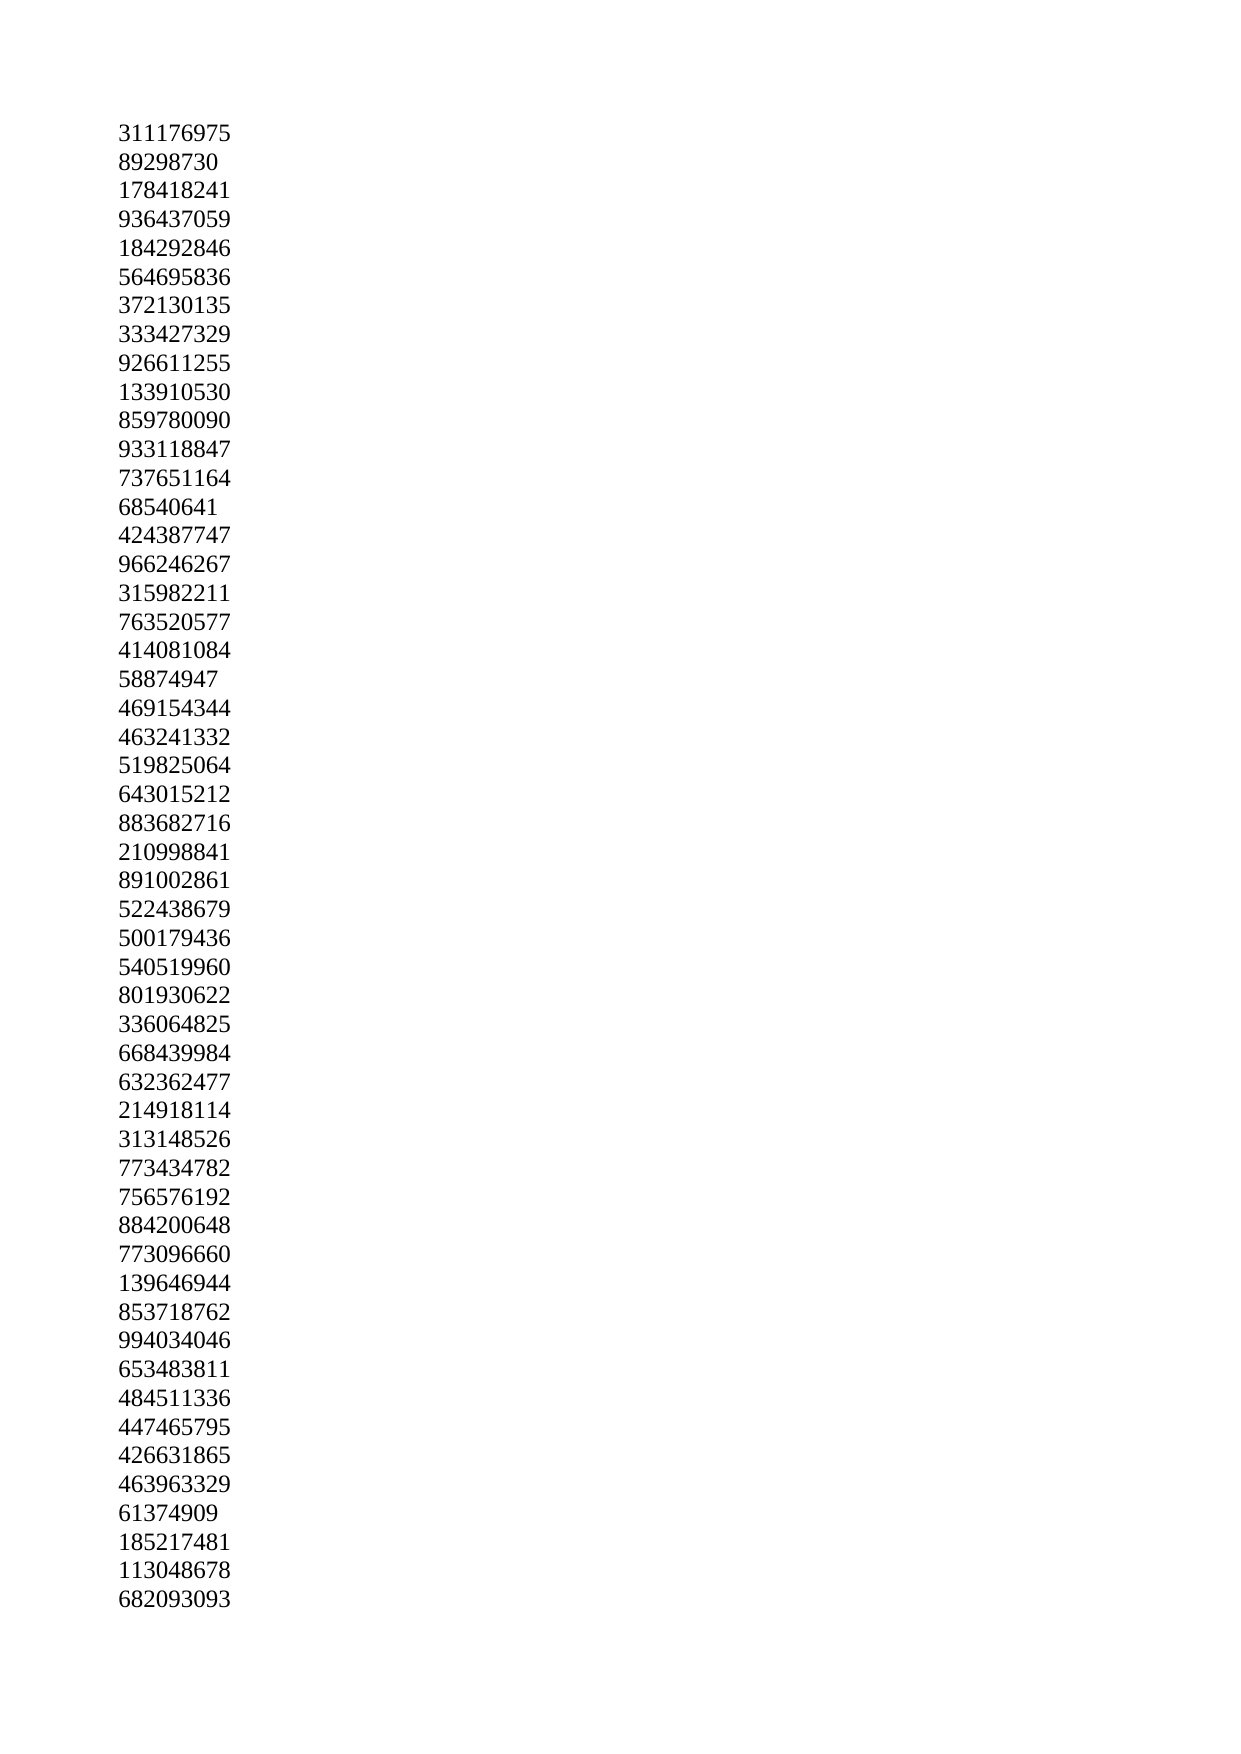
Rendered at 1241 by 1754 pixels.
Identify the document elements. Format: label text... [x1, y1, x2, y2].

table_cell 311176975 [118, 118, 1122, 147]
table_cell 333427329 [118, 319, 1122, 348]
table_cell 883682716 [118, 808, 1122, 837]
table_cell 773434782 [118, 1153, 1122, 1182]
table_cell 926611255 [118, 348, 1122, 377]
table_cell 682093093 [118, 1584, 1122, 1613]
table_cell 426631865 [118, 1441, 1122, 1469]
table_cell 133910530 [118, 377, 1122, 406]
table_cell 58874947 [118, 664, 1122, 693]
table_cell 756576192 [118, 1182, 1122, 1211]
table_cell 500179436 [118, 923, 1122, 952]
table_cell 801930622 [118, 981, 1122, 1009]
table_cell 414081084 [118, 636, 1122, 664]
table_cell 484511336 [118, 1383, 1122, 1412]
table_cell 214918114 [118, 1096, 1122, 1124]
table_cell 210998841 [118, 837, 1122, 866]
table_cell 185217481 [118, 1527, 1122, 1556]
table_cell 447465795 [118, 1412, 1122, 1441]
table_cell 763520577 [118, 607, 1122, 636]
table_cell 315982211 [118, 578, 1122, 607]
table_cell 859780090 [118, 406, 1122, 434]
table_cell 336064825 [118, 1009, 1122, 1038]
table_cell 61374909 [118, 1498, 1122, 1527]
table_cell 773096660 [118, 1239, 1122, 1268]
table_cell 933118847 [118, 434, 1122, 463]
table_cell 853718762 [118, 1297, 1122, 1326]
table_cell 966246267 [118, 549, 1122, 578]
table_cell 884200648 [118, 1211, 1122, 1239]
table_cell 519825064 [118, 751, 1122, 779]
table_cell 313148526 [118, 1124, 1122, 1153]
table_cell 540519960 [118, 952, 1122, 981]
table_cell 463241332 [118, 722, 1122, 751]
table_cell 178418241 [118, 176, 1122, 204]
table_cell 424387747 [118, 521, 1122, 549]
table_cell 653483811 [118, 1354, 1122, 1383]
table_cell 643015212 [118, 779, 1122, 808]
table_cell 139646944 [118, 1268, 1122, 1297]
table_cell 463963329 [118, 1469, 1122, 1498]
table_cell 632362477 [118, 1067, 1122, 1096]
table_cell 891002861 [118, 866, 1122, 894]
table_cell 469154344 [118, 693, 1122, 722]
table_cell 372130135 [118, 291, 1122, 319]
table_cell 522438679 [118, 894, 1122, 923]
table_cell 89298730 [118, 147, 1122, 176]
table_cell 737651164 [118, 463, 1122, 492]
table_cell 936437059 [118, 204, 1122, 233]
table_cell 68540641 [118, 492, 1122, 521]
table_cell 668439984 [118, 1038, 1122, 1067]
table_cell 184292846 [118, 233, 1122, 262]
table_cell 564695836 [118, 262, 1122, 291]
table_cell 113048678 [118, 1556, 1122, 1584]
table_cell 994034046 [118, 1326, 1122, 1354]
